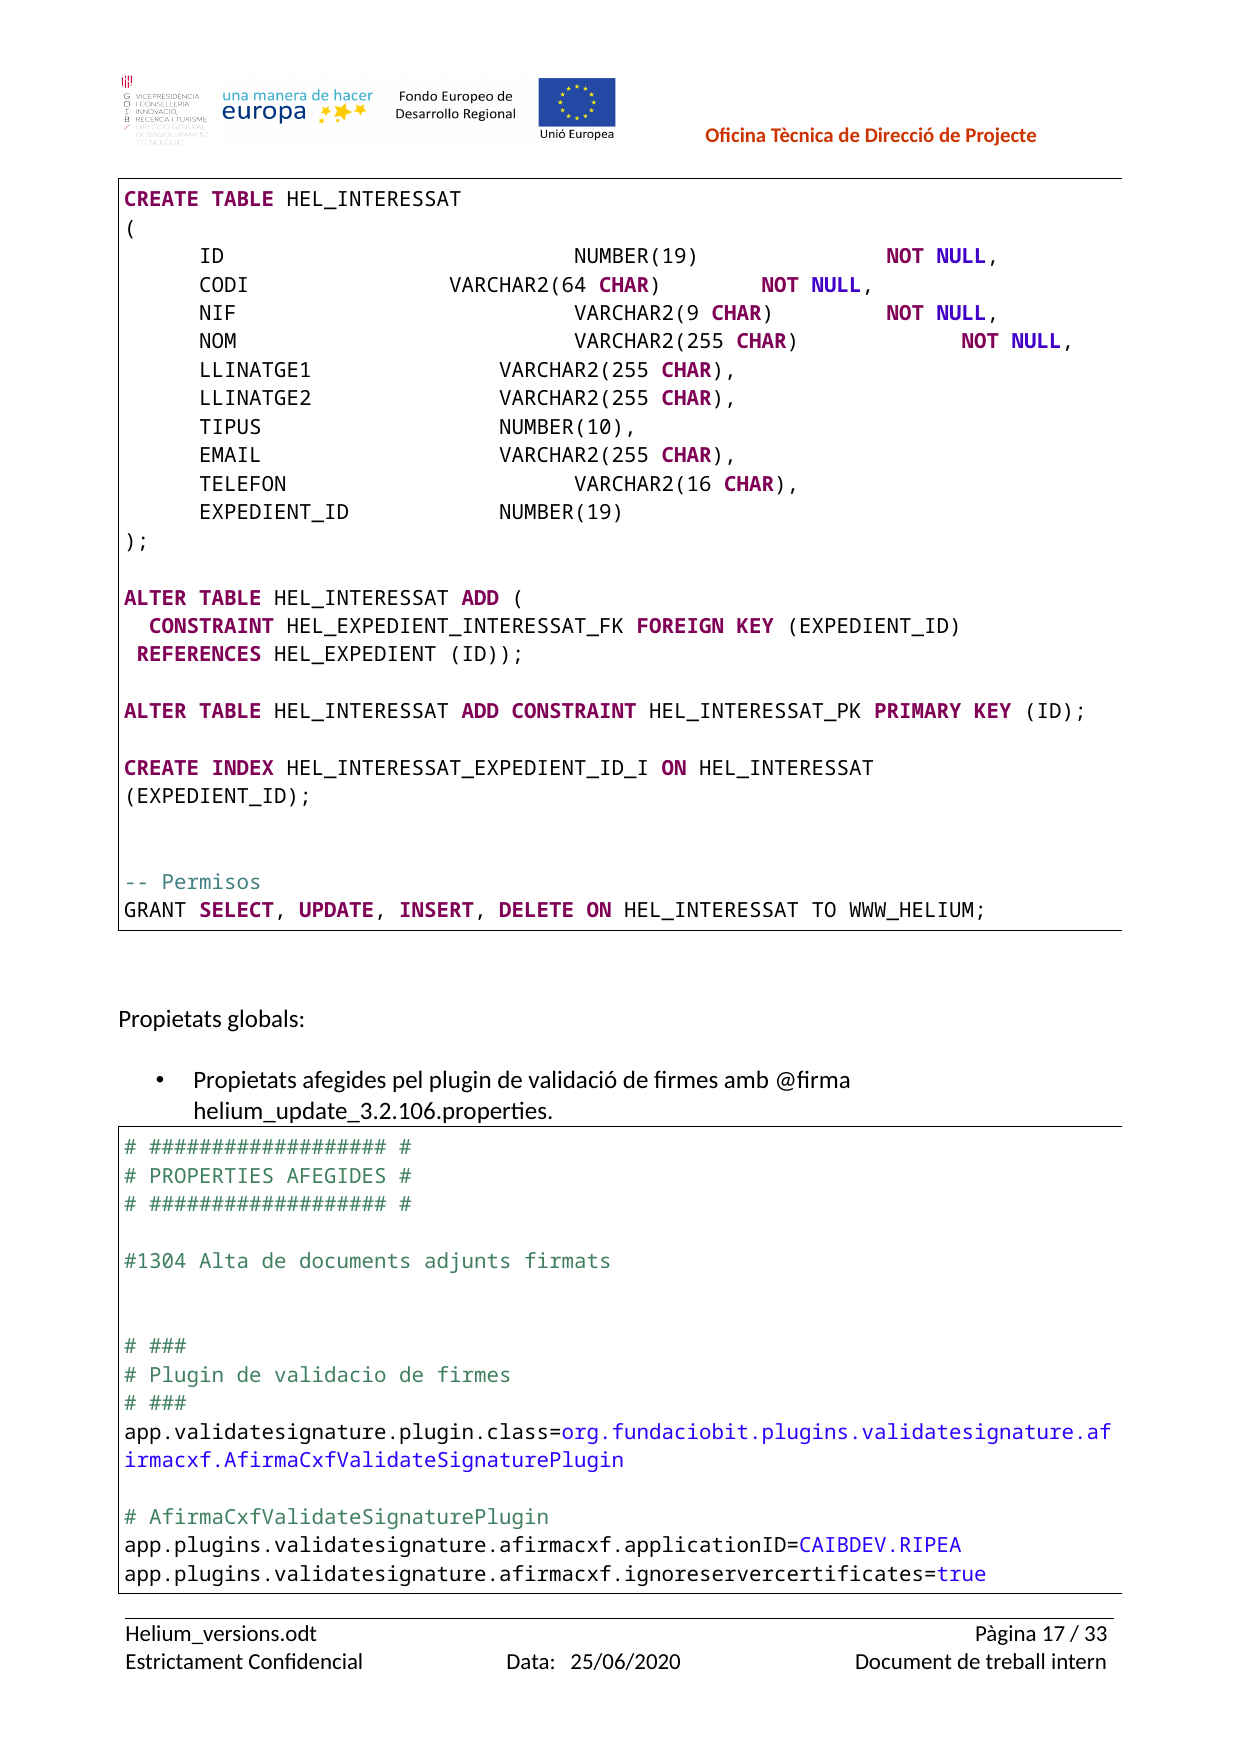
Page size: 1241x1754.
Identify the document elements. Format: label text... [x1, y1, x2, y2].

table_header # ################### # # PROPERTIES AFEGIDES # # ################### # #1304 Alta de documents adjunts firmats # ### # Plugin de validacio de firmes # ### app.validatesignature.plugin.class=org.fundaciobit.plugins.validatesignature.afirmacxf.AfirmaCxfValidateSignaturePlugin # AfirmaCxfValidateSignaturePlugin app.plugins.validatesignature.afirmacxf.applicationID=CAIBDEV.RIPEA app.plugins.validatesignature.afirmacxf.ignoreservercertificates=true [119, 1127, 1122, 1593]
picture [118, 73, 213, 147]
table_header CREATE TABLE HEL_INTERESSAT ( ID NUMBER(19) NOT NULL, CODI VARCHAR2(64 CHAR) NOT NULL, NIF VARCHAR2(9 CHAR) NOT NULL, NOM VARCHAR2(255 CHAR) NOT NULL, LLINATGE1 VARCHAR2(255 CHAR), LLINATGE2 VARCHAR2(255 CHAR), TIPUS NUMBER(10), EMAIL VARCHAR2(255 CHAR), TELEFON VARCHAR2(16 CHAR), EXPEDIENT_ID NUMBER(19) ); ALTER TABLE HEL_INTERESSAT ADD ( CONSTRAINT HEL_EXPEDIENT_INTERESSAT_FK FOREIGN KEY (EXPEDIENT_ID) REFERENCES HEL_EXPEDIENT (ID)); ALTER TABLE HEL_INTERESSAT ADD CONSTRAINT HEL_INTERESSAT_PK PRIMARY KEY (ID); CREATE INDEX HEL_INTERESSAT_EXPEDIENT_ID_I ON HEL_INTERESSAT (EXPEDIENT_ID); -- Permisos GRANT SELECT, UPDATE, INSERT, DELETE ON HEL_INTERESSAT TO WWW_HELIUM; [119, 179, 1122, 929]
text Propietats globals: [118, 1003, 1122, 1034]
picture [219, 73, 621, 147]
list Propietats afegides pel plugin de validació de firmes amb @firma helium_update_3.2.106.properties. [156, 1064, 1122, 1126]
